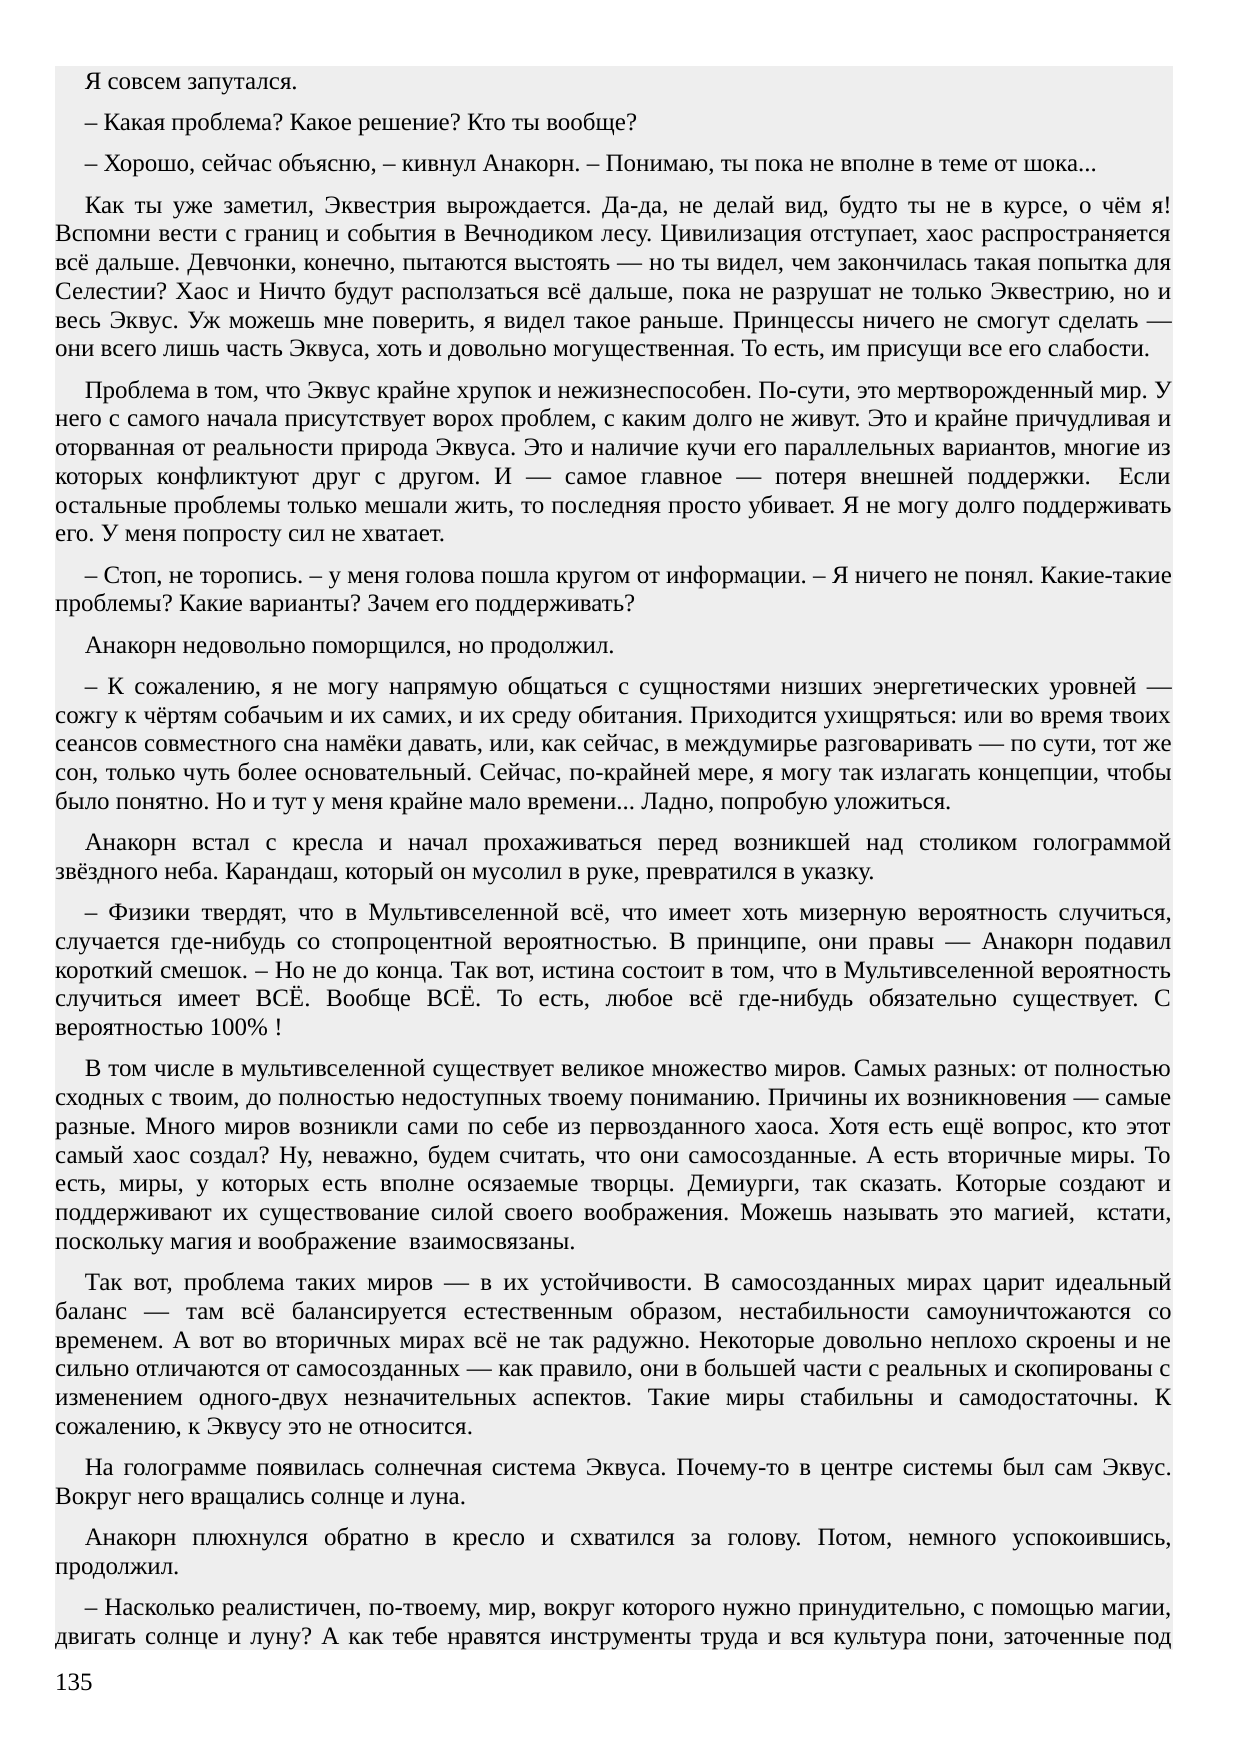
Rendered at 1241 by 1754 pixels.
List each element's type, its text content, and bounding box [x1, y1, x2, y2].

text – Физики твердят, что в Мультивселенной всё, что имеет хоть мизерную вероятность случиться, случается где-нибудь со стопроцентной вероятностью. В принципе, они правы — Анакорн подавил короткий смешок. – Но не до конца. Так вот, истина состоит в том, что в Мультивселенной вероятность случиться имеет ВСЁ. Вообще ВСЁ. То есть, любое всё где-нибудь обязательно существует. С вероятностью 100% ! [55, 897, 1173, 1041]
text Анакорн встал с кресла и начал прохаживаться перед возникшей над столиком голограммой звёздного неба. Карандаш, который он мусолил в руке, превратился в указку. [55, 827, 1173, 885]
text – Какая проблема? Какое решение? Кто ты вообще? [55, 107, 1173, 136]
text Как ты уже заметил, Эквестрия вырождается. Да-да, не делай вид, будто ты не в курсе, о чём я! Вспомни вести с границ и события в Вечнодиком лесу. Цивилизация отступает, хаос распространяется всё дальше. Девчонки, конечно, пытаются выстоять — но ты видел, чем закончилась такая попытка для Селестии? Хаос и Ничто будут расползаться всё дальше, пока не разрушат не только Эквестрию, но и весь Эквус. Уж можешь мне поверить, я видел такое раньше. Принцессы ничего не смогут сделать — они всего лишь часть Эквуса, хоть и довольно могущественная. То есть, им присущи все его слабости. [55, 190, 1173, 362]
text Проблема в том, что Эквус крайне хрупок и нежизнеспособен. По-сути, это мертворожденный мир. У него с самого начала присутствует ворох проблем, с каким долго не живут. Это и крайне причудливая и оторванная от реальности природа Эквуса. Это и наличие кучи его параллельных вариантов, многие из которых конфликтуют друг с другом. И — самое главное — потеря внешней поддержки. Если остальные проблемы только мешали жить, то последняя просто убивает. Я не могу долго поддерживать его. У меня попросту сил не хватает. [55, 375, 1173, 547]
text – Насколько реалистичен, по-твоему, мир, вокруг которого нужно принудительно, с помощью магии, двигать солнце и луну? А как тебе нравятся инструменты труда и вся культура пони, заточенные под [55, 1592, 1173, 1650]
text На голограмме появилась солнечная система Эквуса. Почему-то в центре системы был сам Эквус. Вокруг него вращались солнце и луна. [55, 1452, 1173, 1510]
text Я совсем запутался. [55, 66, 1173, 95]
text В том числе в мультивселенной существует великое множество миров. Самых разных: от полностью сходных с твоим, до полностью недоступных твоему пониманию. Причины их возникновения — самые разные. Много миров возникли сами по себе из первозданного хаоса. Хотя есть ещё вопрос, кто этот самый хаос создал? Ну, неважно, будем считать, что они самосозданные. А есть вторичные миры. То есть, миры, у которых есть вполне осязаемые творцы. Демиурги, так сказать. Которые создают и поддерживают их существование силой своего воображения. Можешь называть это магией, кстати, поскольку магия и воображение взаимосвязаны. [55, 1053, 1173, 1255]
text – Хорошо, сейчас объясню, – кивнул Анакорн. – Понимаю, ты пока не вполне в теме от шока... [55, 148, 1173, 177]
text Анакорн плюхнулся обратно в кресло и схватился за голову. Потом, немного успокоившись, продолжил. [55, 1522, 1173, 1580]
text – К сожалению, я не могу напрямую общаться с сущностями низших энергетических уровней — сожгу к чёртям собачьим и их самих, и их среду обитания. Приходится ухищряться: или во время твоих сеансов совместного сна намёки давать, или, как сейчас, в междумирье разговаривать — по сути, тот же сон, только чуть более основательный. Сейчас, по-крайней мере, я могу так излагать концепции, чтобы было понятно. Но и тут у меня крайне мало времени... Ладно, попробую уложиться. [55, 671, 1173, 815]
text – Стоп, не торопись. – у меня голова пошла кругом от информации. – Я ничего не понял. Какие-такие проблемы? Какие варианты? Зачем его поддерживать? [55, 560, 1173, 617]
text Так вот, проблема таких миров — в их устойчивости. В самосозданных мирах царит идеальный баланс — там всё балансируется естественным образом, нестабильности самоуничтожаются со временем. А вот во вторичных мирах всё не так радужно. Некоторые довольно неплохо скроены и не сильно отличаются от самосозданных — как правило, они в большей части с реальных и скопированы с изменением одного-двух незначительных аспектов. Такие миры стабильны и самодостаточны. К сожалению, к Эквусу это не относится. [55, 1267, 1173, 1440]
text Анакорн недовольно поморщился, но продолжил. [55, 630, 1173, 658]
